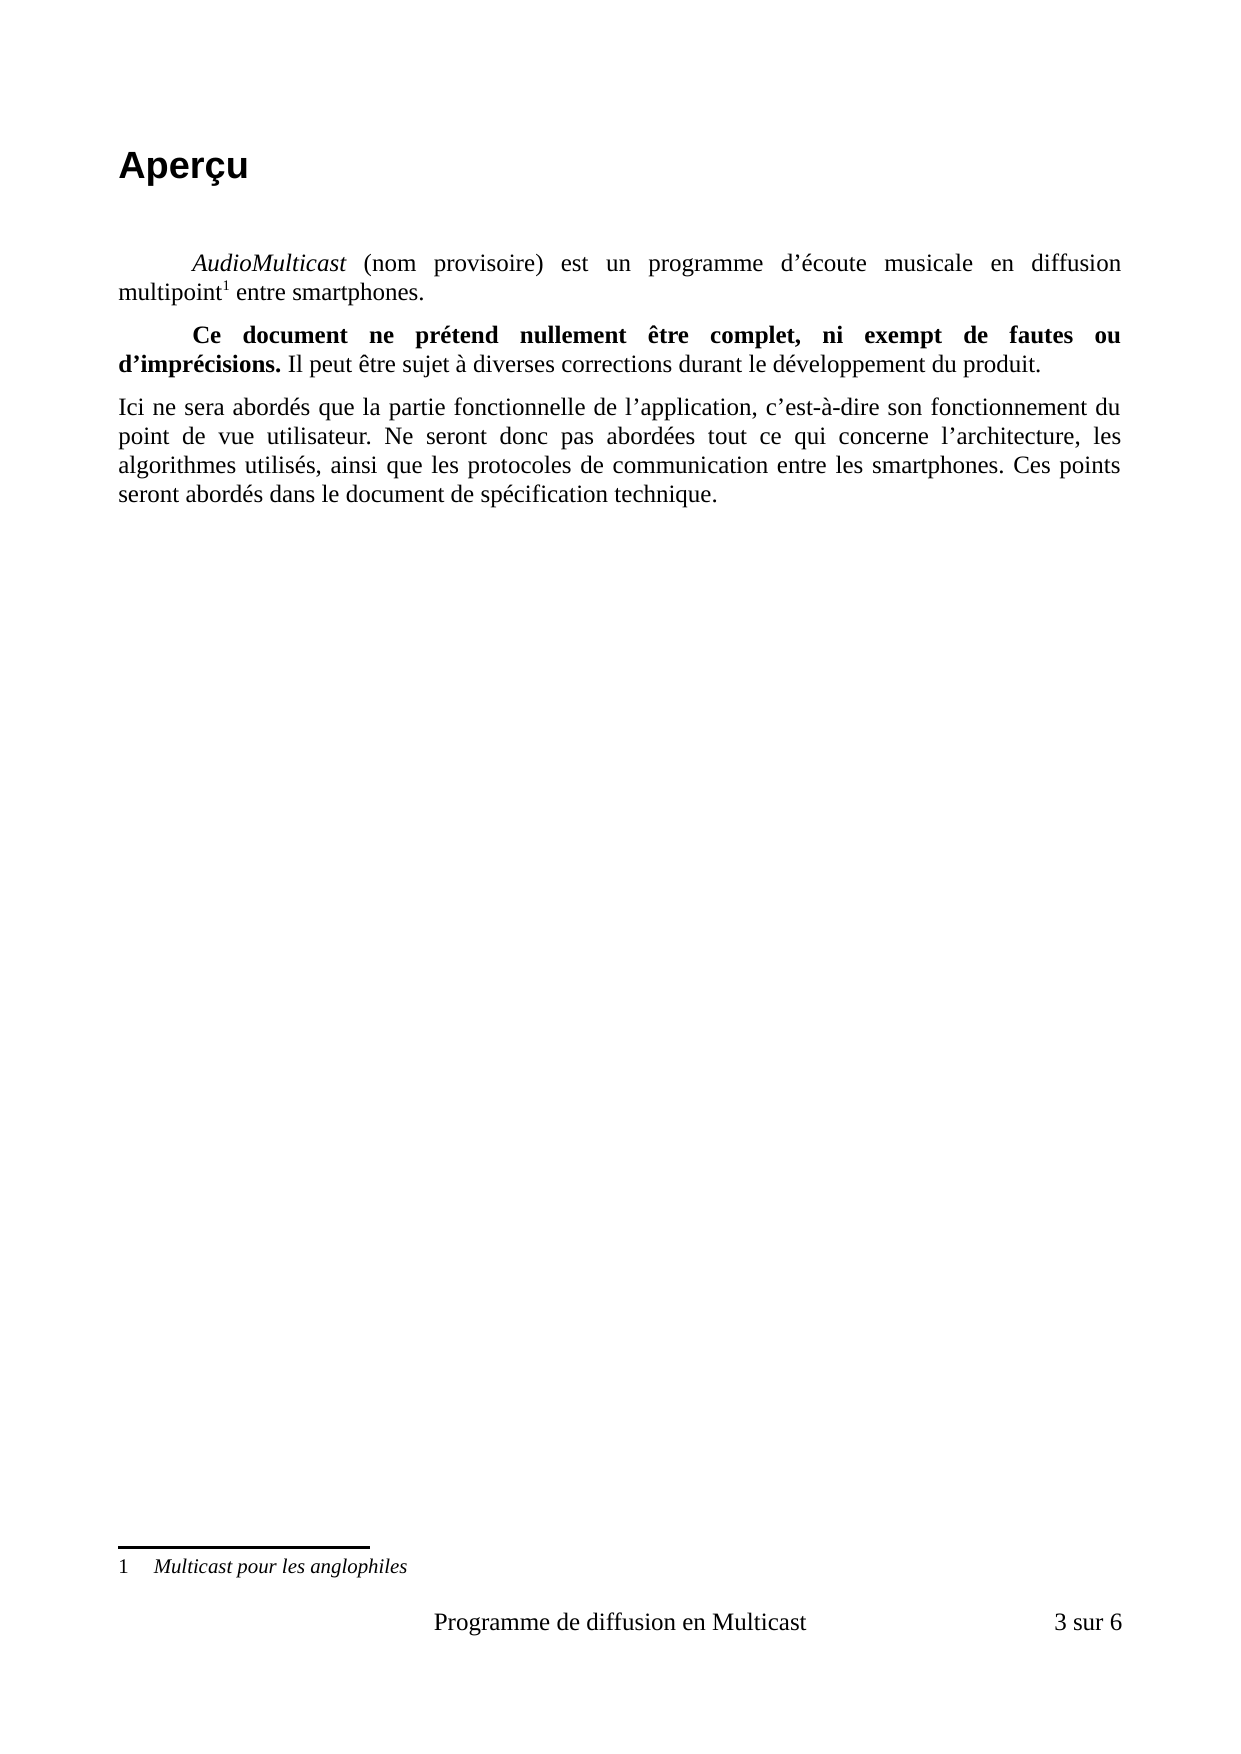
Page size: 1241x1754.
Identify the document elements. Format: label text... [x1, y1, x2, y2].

text Ce document ne prétend nullement être complet, ni exempt de fautes ou d’imprécisions. Il peut être sujet à diverses corrections durant le développement du produit. [118, 320, 1122, 378]
text Ici ne sera abordés que la partie fonctionnelle de l’application, c’est-à-dire son fonctionnement du point de vue utilisateur. Ne seront donc pas abordées tout ce qui concerne l’architecture, les algorithmes utilisés, ainsi que les protocoles de communication entre les smartphones. Ces points seront abordés dans le document de spécification technique. [118, 392, 1122, 507]
text AudioMulticast (nom provisoire) est un programme d’écoute musicale en diffusion multipoint entre smartphones. [118, 248, 1122, 306]
text Multicast pour les anglophiles [118, 1553, 1122, 1578]
subtitle Aperçu [118, 143, 1122, 187]
